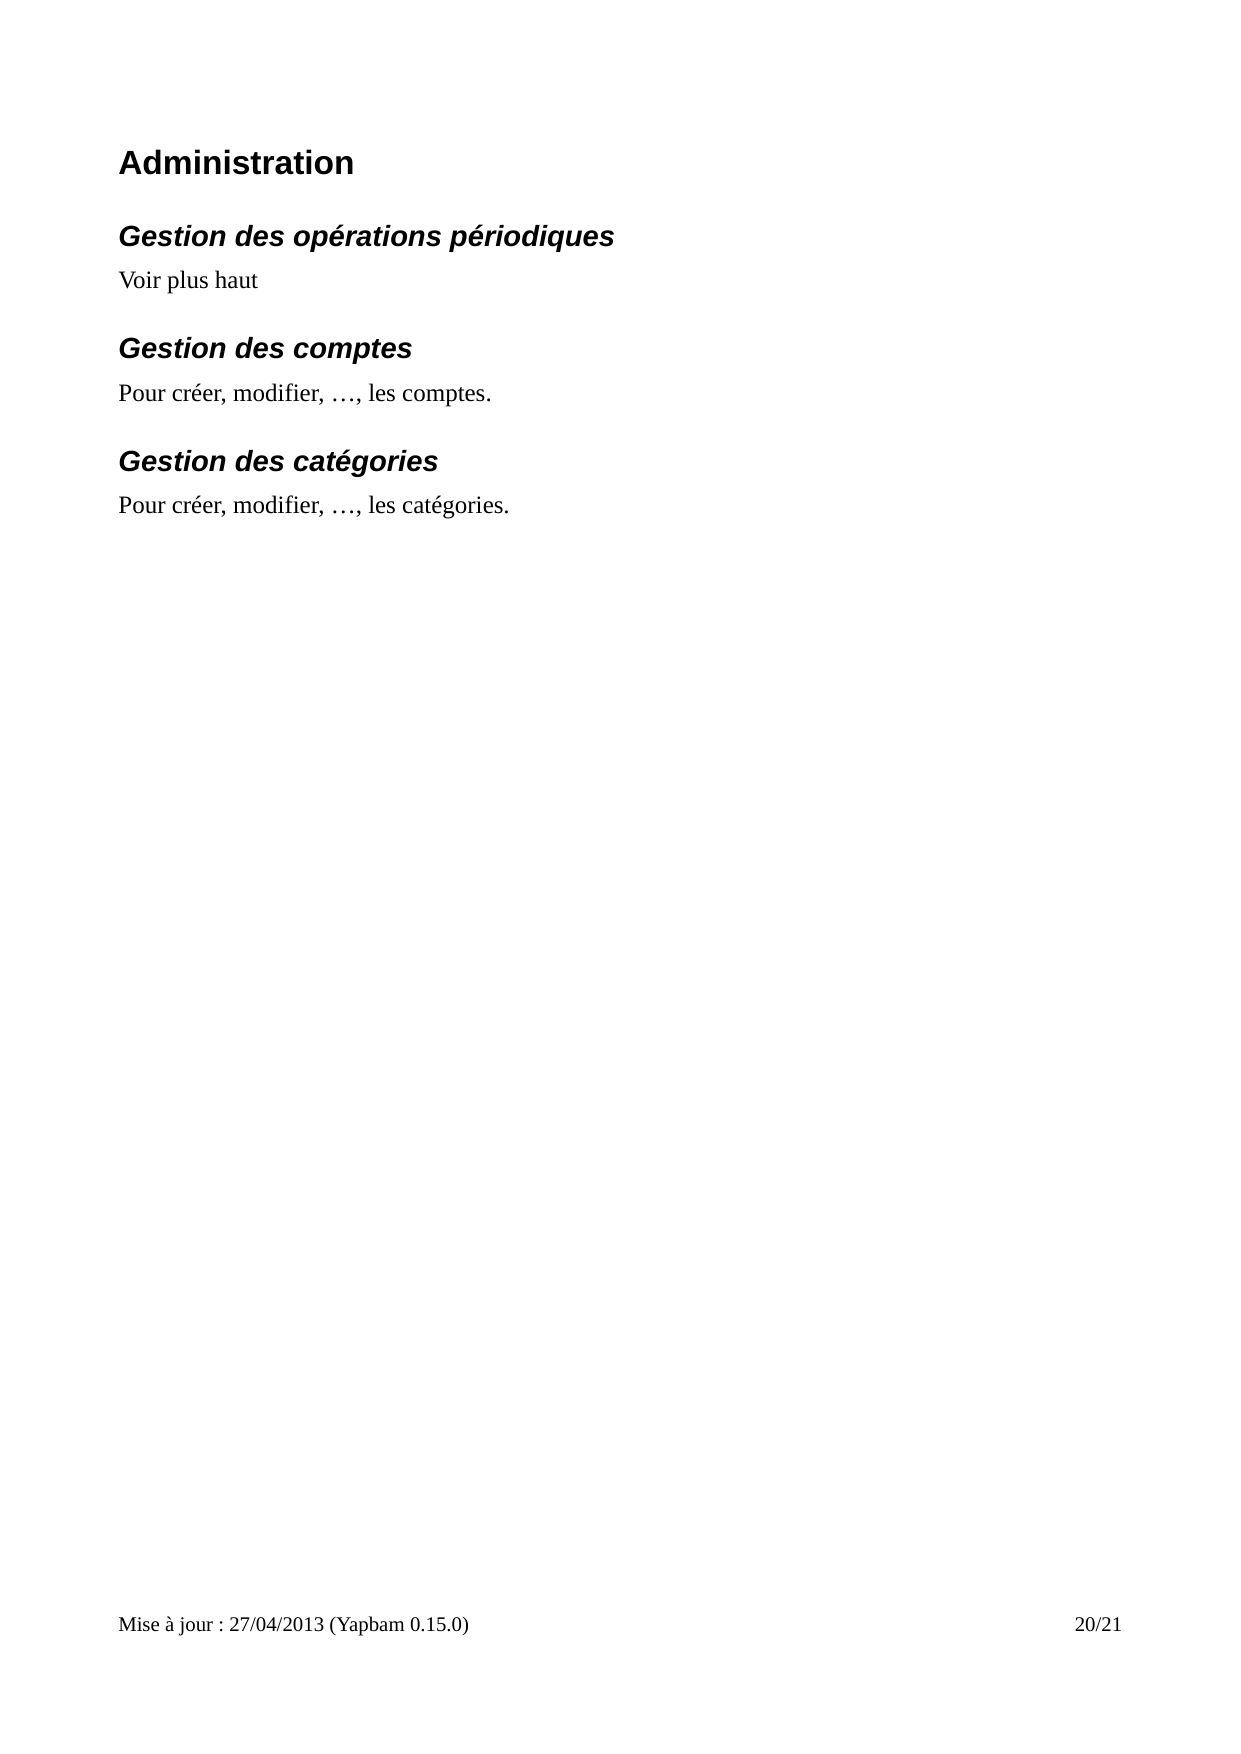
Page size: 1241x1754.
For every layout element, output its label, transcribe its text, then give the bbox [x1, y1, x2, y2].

subtitle Gestion des comptes [118, 332, 1122, 365]
subtitle Gestion des opérations périodiques [118, 219, 1122, 253]
subtitle Administration [118, 143, 1122, 182]
text Pour créer, modifier, …, les comptes. [118, 378, 1122, 406]
text Pour créer, modifier, …, les catégories. [118, 490, 1122, 519]
text Voir plus haut [118, 265, 1122, 294]
subtitle Gestion des catégories [118, 444, 1122, 477]
